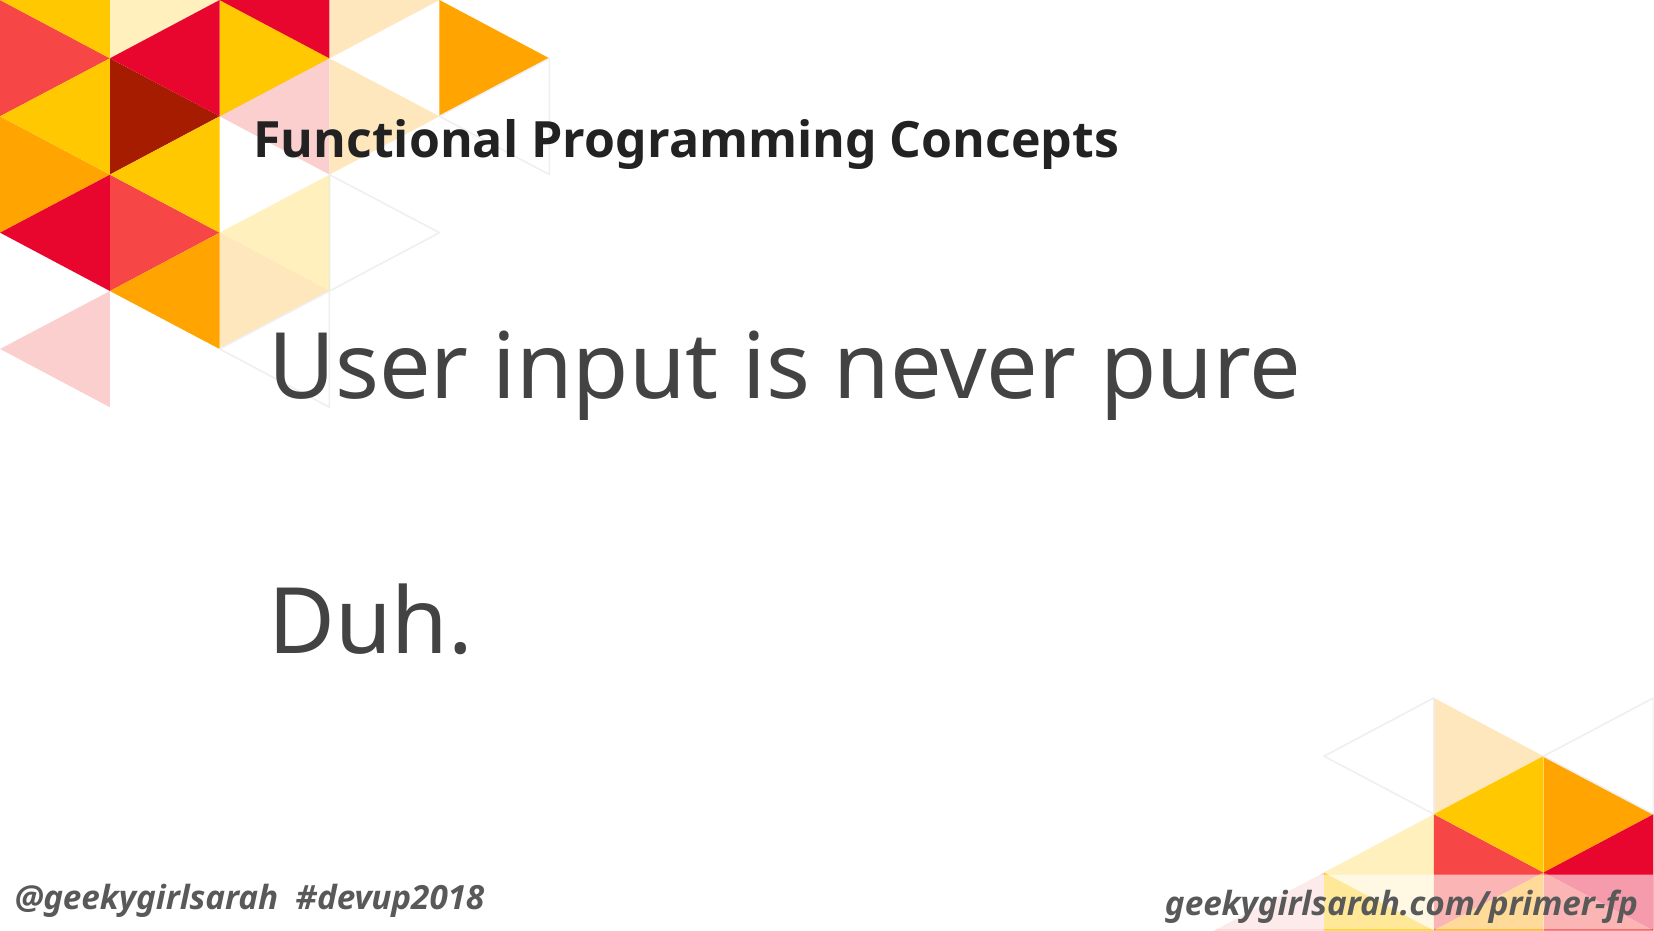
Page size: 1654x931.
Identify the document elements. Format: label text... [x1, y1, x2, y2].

list User input is never pure Duh. [238, 291, 1545, 817]
title Functional Programming Concepts [238, 61, 1406, 183]
